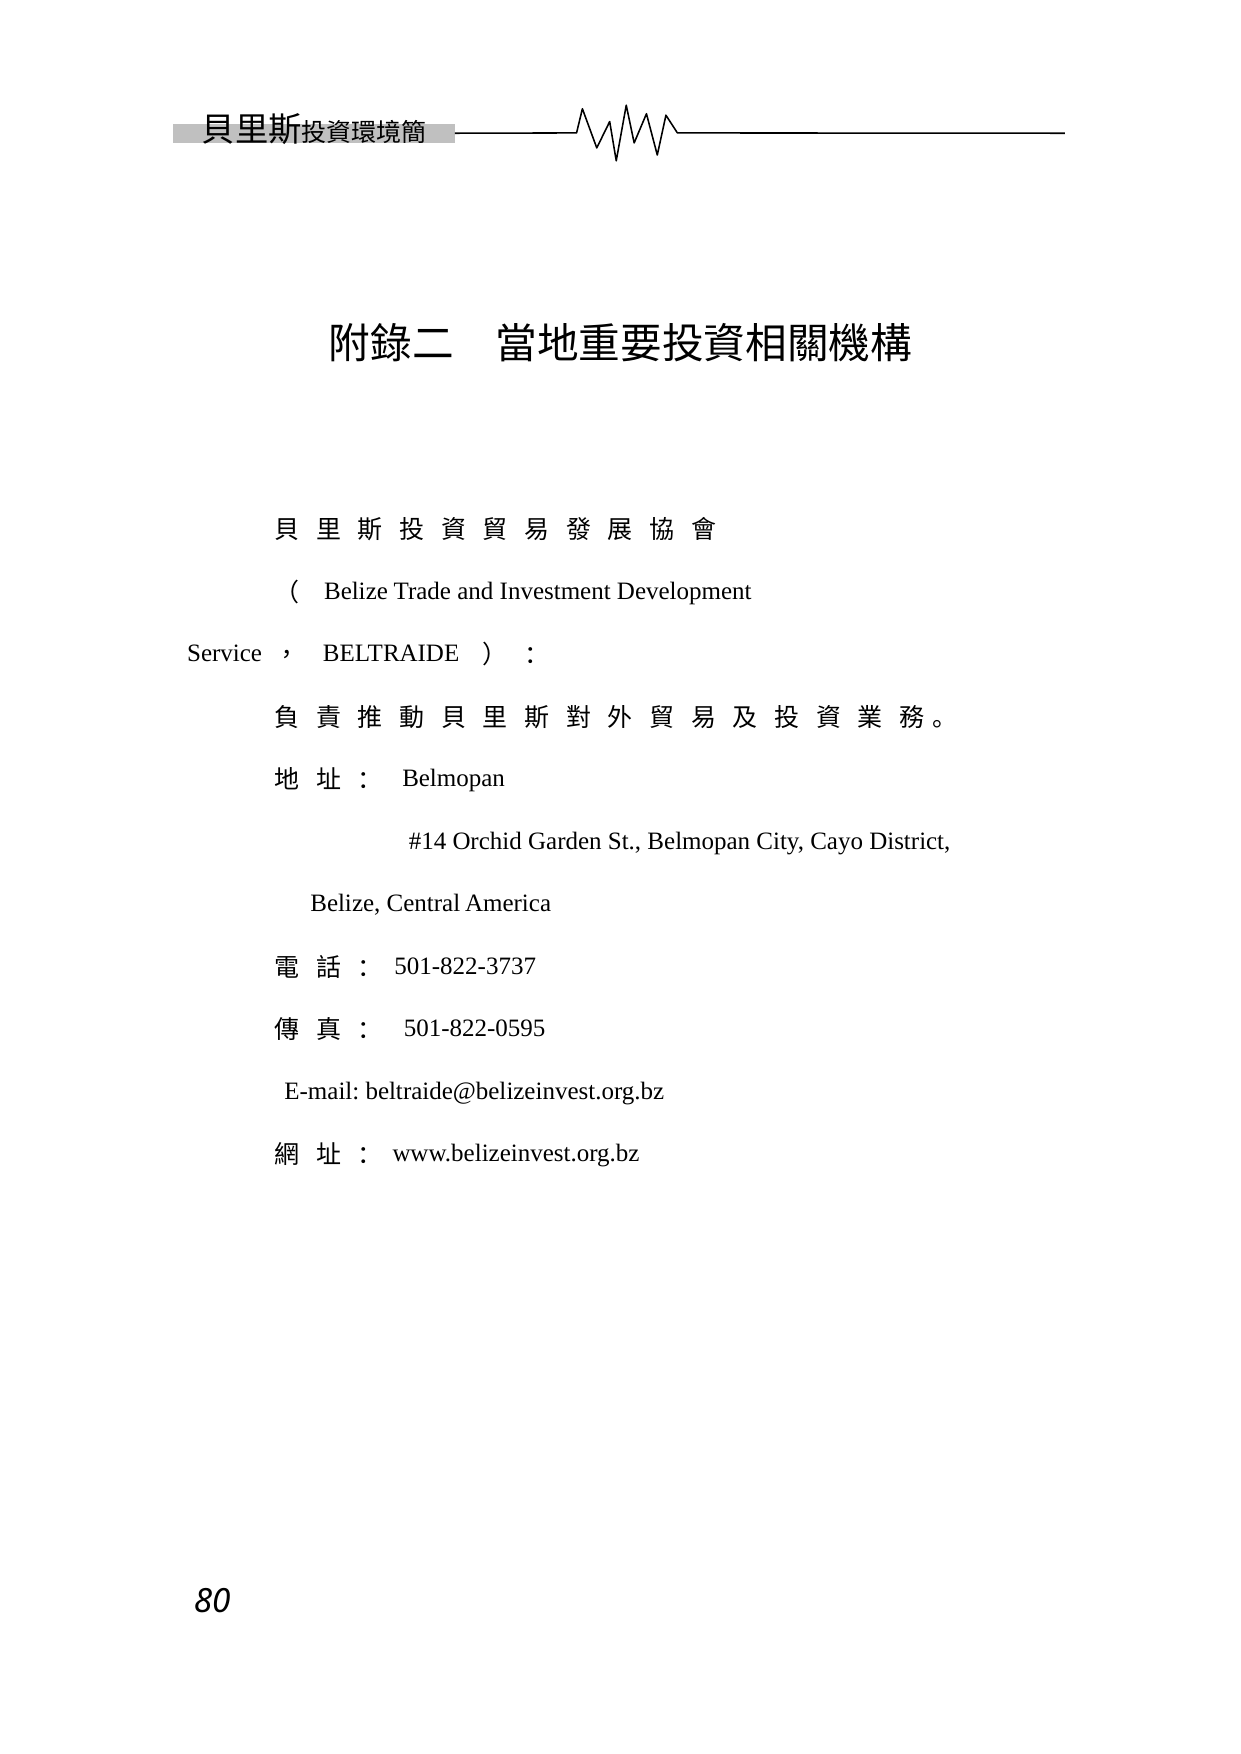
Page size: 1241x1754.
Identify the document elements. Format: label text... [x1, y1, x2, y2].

text 傳真：501-822-0595 [183, 986, 1058, 1049]
text 網址：www.belizeinvest.org.bz [183, 1111, 1058, 1174]
text 附錄二 當地重要投資相關機構 [183, 299, 1058, 361]
text 地址：Belmopan [183, 736, 1058, 799]
text 電話：501-822-3737 [183, 924, 1058, 986]
text E-mail: beltraide@belizeinvest.org.bz [183, 1049, 1058, 1111]
text 貝里斯投資貿易發展協會 [183, 486, 1058, 549]
text #14 Orchid Garden St., Belmopan City, Cayo District, [183, 799, 1058, 861]
text 負責推動貝里斯對外貿易及投資業務。 [183, 674, 1058, 736]
text Belize, Central America [183, 861, 1058, 924]
text （Belize Trade and Investment Development Service，BELTRAIDE）： [183, 549, 1058, 674]
